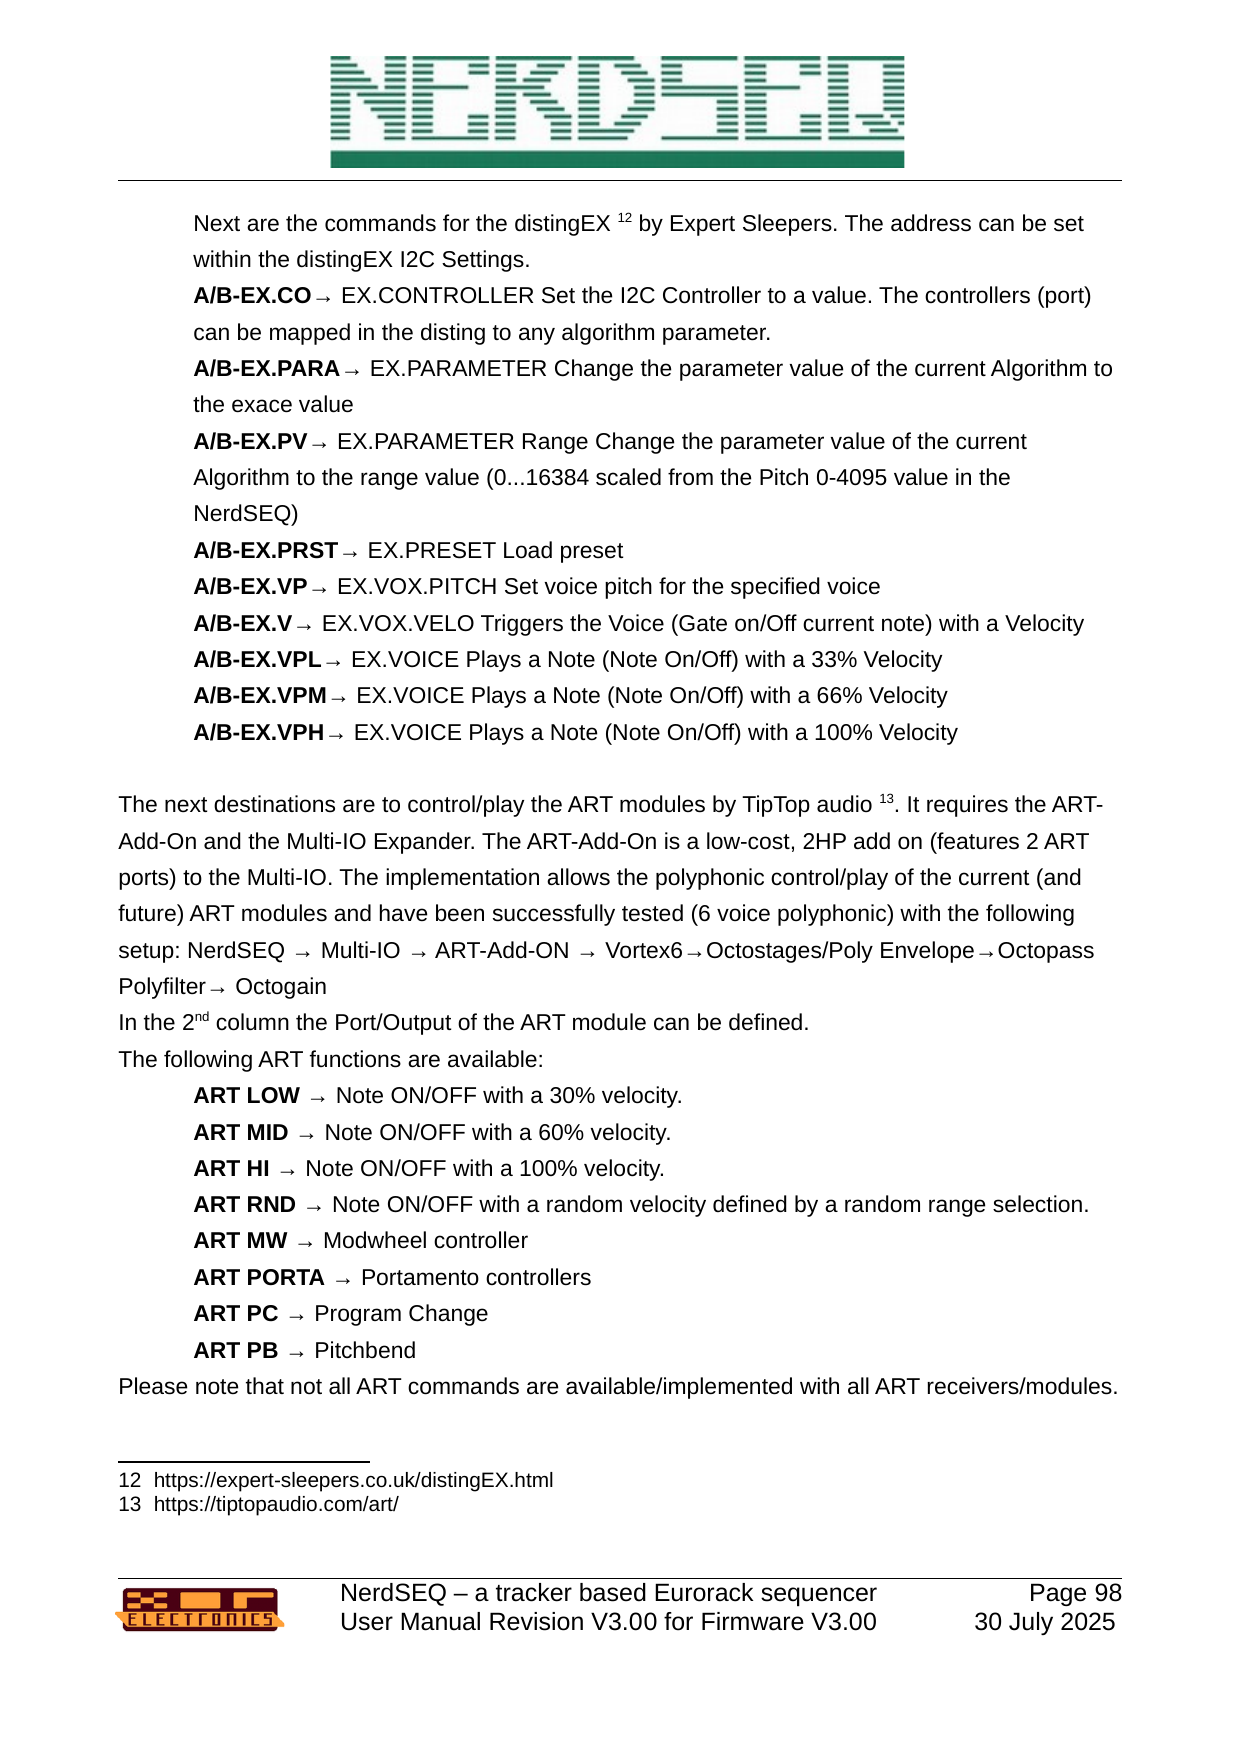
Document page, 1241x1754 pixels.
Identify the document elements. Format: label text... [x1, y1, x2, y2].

text A/B-EX.PARA→ EX.PARAMETER Change the parameter value of the current Algorithm to the exace value [193, 355, 1122, 418]
text A/B-EX.VPH→ EX.VOICE Plays a Note (Note On/Off) with a 100% Velocity [193, 718, 1122, 745]
text ART MID → Note ON/OFF with a 60% velocity. [118, 1118, 1122, 1145]
text https://tiptopaudio.com/art/ [118, 1492, 1122, 1516]
text A/B-EX.V→ EX.VOX.VELO Triggers the Voice (Gate on/Off current note) with a Velocity [193, 609, 1122, 636]
text ART PB → Pitchbend [118, 1337, 1122, 1363]
text A/B-EX.VP→ EX.VOX.PITCH Set voice pitch for the specified voice [193, 573, 1122, 599]
text ART MW → Modwheel controller [118, 1227, 1122, 1254]
text The next destinations are to control/play the ART modules by TipTop audio . It requires the ART-Add-On and the Multi-IO Expander. The ART-Add-On is a low-cost, 2HP add on (features 2 ART ports) to the Multi-IO. The implementation allows the polyphonic control/play of the current (and future) ART modules and have been successfully tested (6 voice polyphonic) with the following setup: NerdSEQ → Multi-IO → ART-Add-ON → Vortex6→Octostages/Poly Envelope→Octopass Polyfilter→ Octogain [118, 791, 1122, 999]
text Next are the commands for the distingEX by Expert Sleepers. The address can be set within the distingEX I2C Settings. [193, 209, 1122, 272]
text A/B-EX.PV→ EX.PARAMETER Range Change the parameter value of the current Algorithm to the range value (0...16384 scaled from the Pitch 0-4095 value in the NerdSEQ) [193, 428, 1122, 527]
text Please note that not all ART commands are available/implemented with all ART receivers/modules. [118, 1373, 1122, 1436]
text ART PORTA → Portamento controllers [118, 1264, 1122, 1290]
text The following ART functions are available: [118, 1046, 1122, 1072]
text A/B-EX.VPM→ EX.VOICE Plays a Note (Note On/Off) with a 66% Velocity [193, 682, 1122, 708]
text ART RND → Note ON/OFF with a random velocity defined by a random range selection. [118, 1191, 1122, 1217]
text In the 2nd column the Port/Output of the ART module can be defined. [118, 1009, 1122, 1036]
text https://expert-sleepers.co.uk/distingEX.html [118, 1468, 1122, 1492]
text ART HI → Note ON/OFF with a 100% velocity. [118, 1155, 1122, 1181]
text A/B-EX.CO→ EX.CONTROLLER Set the I2C Controller to a value. The controllers (port) can be mapped in the disting to any algorithm parameter. [193, 282, 1122, 345]
text A/B-EX.VPL→ EX.VOICE Plays a Note (Note On/Off) with a 33% Velocity [193, 646, 1122, 672]
text ART PC → Program Change [118, 1300, 1122, 1327]
text ART LOW → Note ON/OFF with a 30% velocity. [118, 1082, 1122, 1108]
picture [330, 56, 905, 168]
text A/B-EX.PRST→ EX.PRESET Load preset [193, 537, 1122, 563]
picture [115, 1584, 285, 1634]
